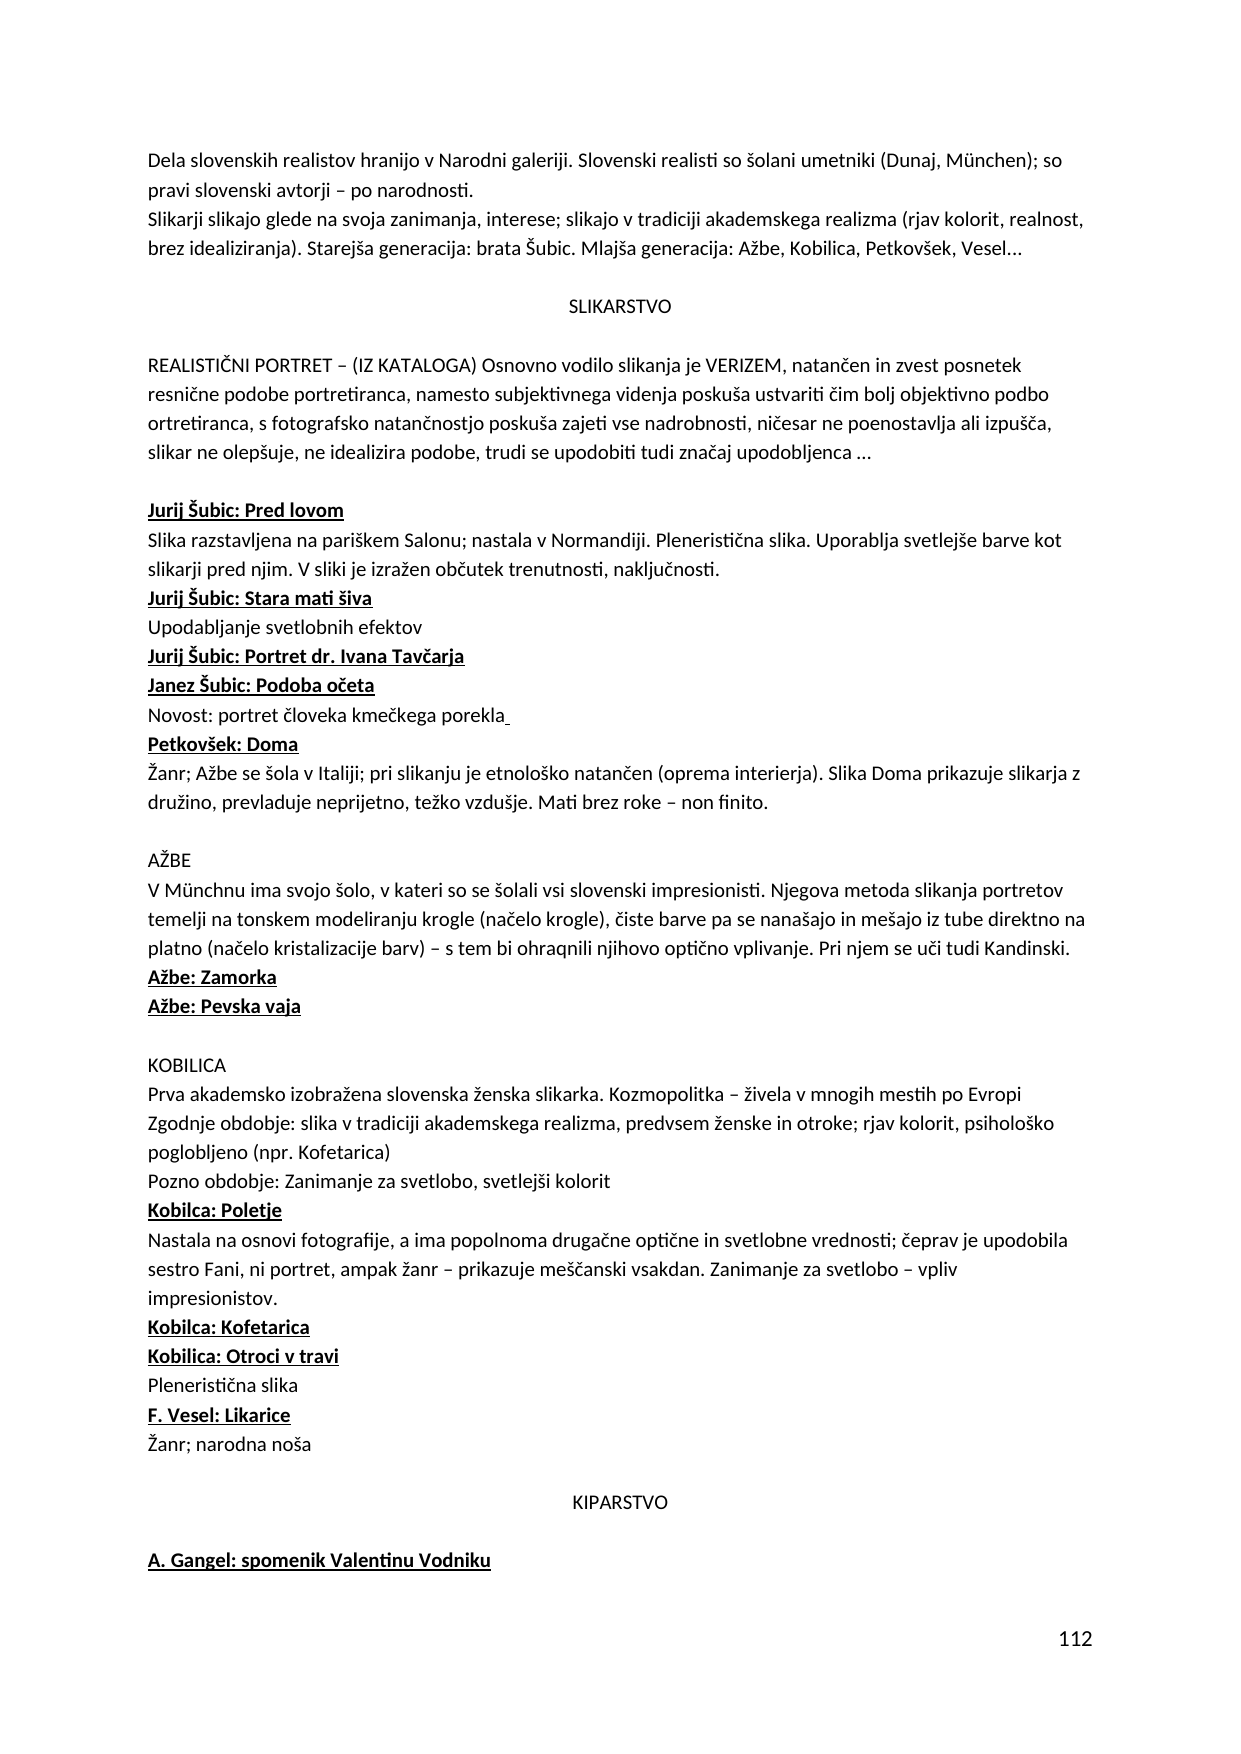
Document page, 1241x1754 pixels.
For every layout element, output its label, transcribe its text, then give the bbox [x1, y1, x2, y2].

text Žanr; narodna noša [148, 1431, 1093, 1456]
text Pozno obdobje: Zanimanje za svetlobo, svetlejši kolorit [148, 1168, 1093, 1194]
text Zgodnje obdobje: slika v tradiciji akademskega realizma, predvsem ženske in otroke; rjav kolorit, psihološko poglobljeno (npr. Kofetarica) [148, 1110, 1093, 1165]
text Novost: portret človeka kmečkega porekla [148, 702, 1093, 727]
text Ažbe: Zamorka [148, 964, 1093, 990]
text AŽBE [148, 848, 1093, 873]
text REALISTIČNI PORTRET – (IZ KATALOGA) Osnovno vodilo slikanja je VERIZEM, natančen in zvest posnetek resnične podobe portretiranca, namesto subjektivnega videnja poskuša ustvariti čim bolj objektivno podbo ortretiranca, s fotografsko natančnostjo poskuša zajeti vse nadrobnosti, ničesar ne poenostavlja ali izpušča, slikar ne olepšuje, ne idealizira podobe, trudi se upodobiti tudi značaj upodobljenca … [148, 352, 1093, 465]
text Ažbe: Pevska vaja [148, 993, 1093, 1019]
text Žanr; Ažbe se šola v Italiji; pri slikanju je etnološko natančen (oprema interierja). Slika Doma prikazuje slikarja z družino, prevladuje neprijetno, težko vzdušje. Mati brez roke – non finito. [148, 760, 1093, 815]
text Slika razstavljena na pariškem Salonu; nastala v Normandiji. Pleneristična slika. Uporablja svetlejše barve kot slikarji pred njim. V sliki je izražen občutek trenutnosti, naključnosti. [148, 527, 1093, 581]
text Kobilca: Poletje [148, 1198, 1093, 1223]
text Petkovšek: Doma [148, 731, 1093, 756]
text Jurij Šubic: Portret dr. Ivana Tavčarja [148, 643, 1093, 669]
text Janez Šubic: Podoba očeta [148, 673, 1093, 698]
text Jurij Šubic: Pred lovom [148, 498, 1093, 523]
text SLIKARSTVO [148, 293, 1093, 319]
text Prva akademsko izobražena slovenska ženska slikarka. Kozmopolitka – živela v mnogih mestih po Evropi [148, 1081, 1093, 1106]
text A. Gangel: spomenik Valentinu Vodniku [148, 1548, 1093, 1573]
text F. Vesel: Likarice [148, 1402, 1093, 1427]
text Pleneristična slika [148, 1373, 1093, 1398]
text Upodabljanje svetlobnih efektov [148, 614, 1093, 640]
text Jurij Šubic: Stara mati šiva [148, 585, 1093, 611]
text Slikarji slikajo glede na svoja zanimanja, interese; slikajo v tradiciji akademskega realizma (rjav kolorit, realnost, brez idealiziranja). Starejša generacija: brata Šubic. Mlajša generacija: Ažbe, Kobilica, Petkovšek, Vesel... [148, 206, 1093, 261]
text Nastala na osnovi fotografije, a ima popolnoma drugačne optične in svetlobne vrednosti; čeprav je upodobila sestro Fani, ni portret, ampak žanr – prikazuje meščanski vsakdan. Zanimanje za svetlobo – vpliv impresionistov. [148, 1227, 1093, 1311]
text KOBILICA [148, 1052, 1093, 1077]
text Kobilca: Kofetarica [148, 1314, 1093, 1340]
text V Münchnu ima svojo šolo, v kateri so se šolali vsi slovenski impresionisti. Njegova metoda slikanja portretov temelji na tonskem modeliranju krogle (načelo krogle), čiste barve pa se nanašajo in mešajo iz tube direktno na platno (načelo kristalizacije barv) – s tem bi ohraqnili njihovo optično vplivanje. Pri njem se uči tudi Kandinski. [148, 877, 1093, 961]
text Kobilica: Otroci v travi [148, 1343, 1093, 1369]
text KIPARSTVO [148, 1489, 1093, 1515]
text Dela slovenskih realistov hranijo v Narodni galeriji. Slovenski realisti so šolani umetniki (Dunaj, München); so pravi slovenski avtorji – po narodnosti. [148, 148, 1093, 202]
